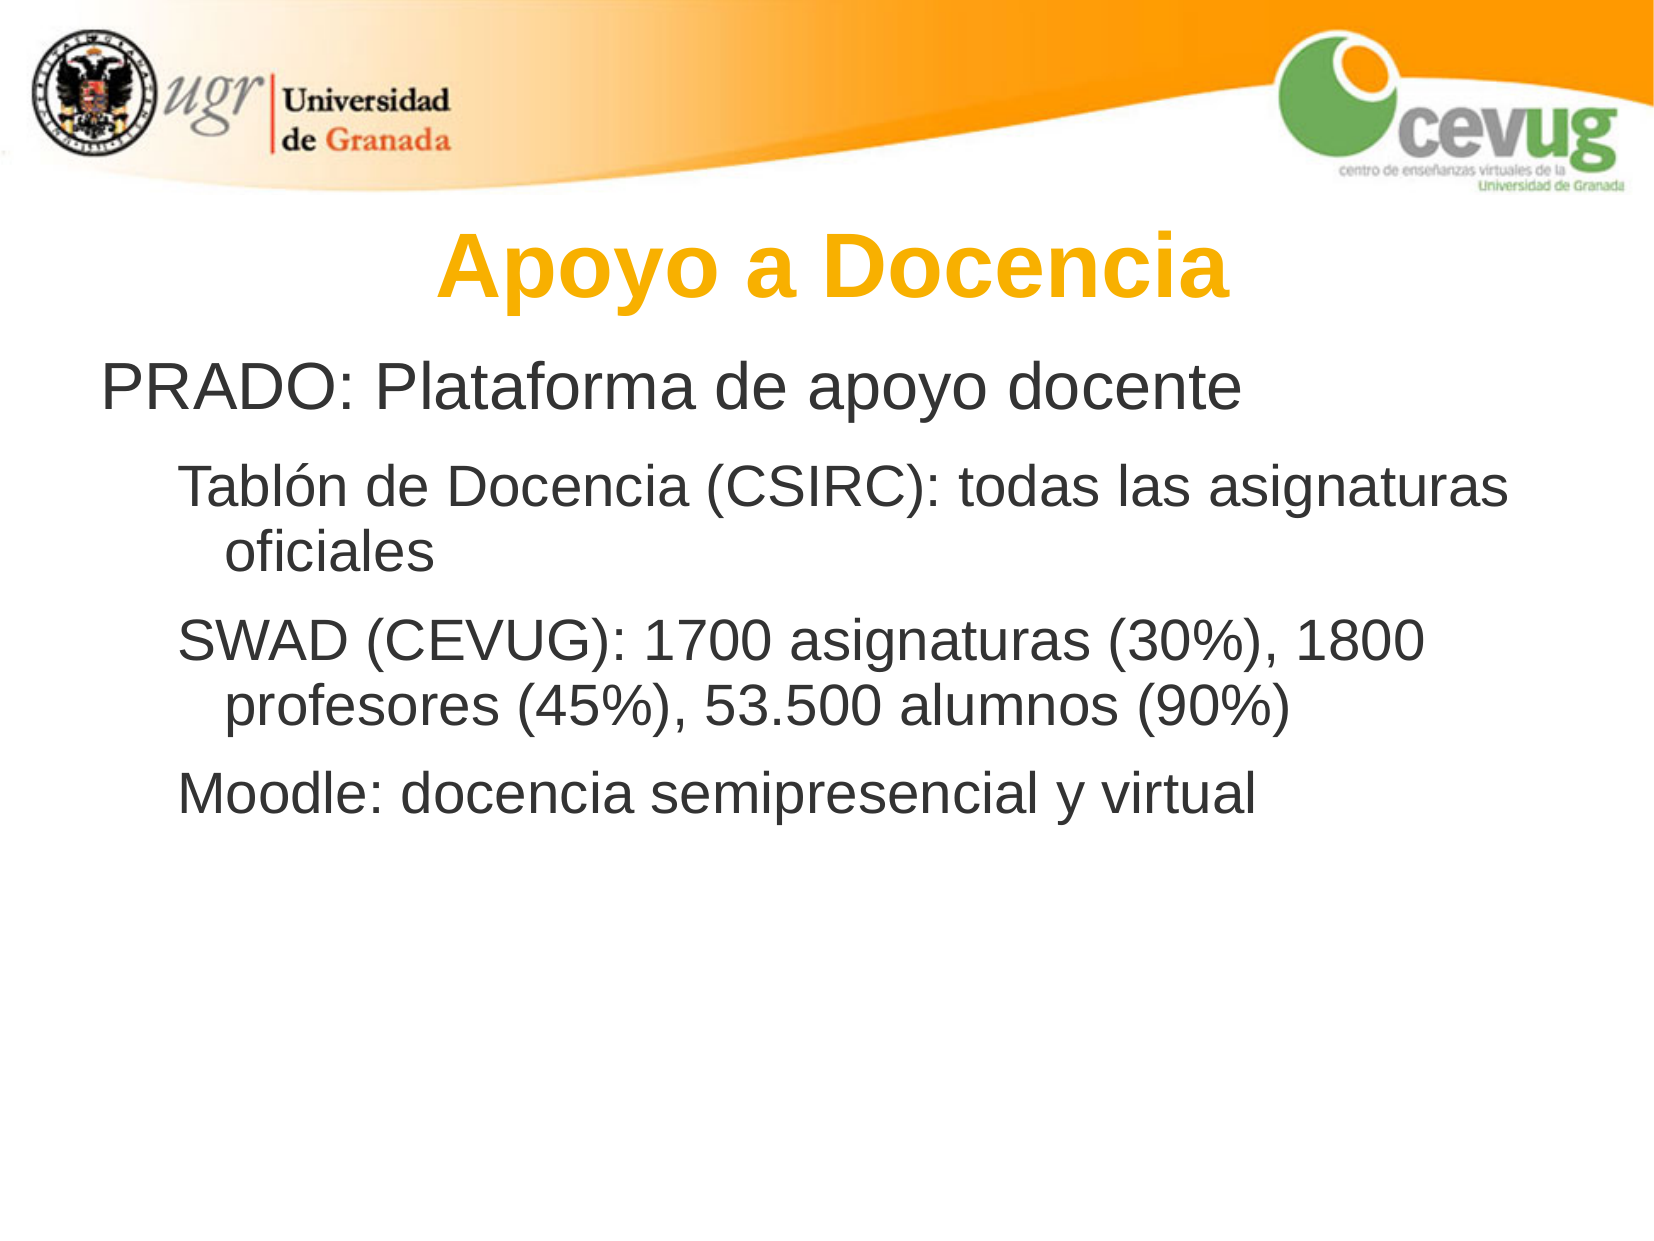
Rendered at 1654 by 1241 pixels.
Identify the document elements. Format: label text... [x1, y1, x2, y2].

title Apoyo a Docencia [88, 162, 1577, 370]
list PRADO: Plataforma de apoyo docente Tablón de Docencia (CSIRC): todas las asignaturas oficiales SWAD (CEVUG): 1700 asignaturas (30%), 1800 profesores (45%), 53.500 alumnos (90%) Moodle: docencia semipresencial y virtual [82, 349, 1571, 1168]
